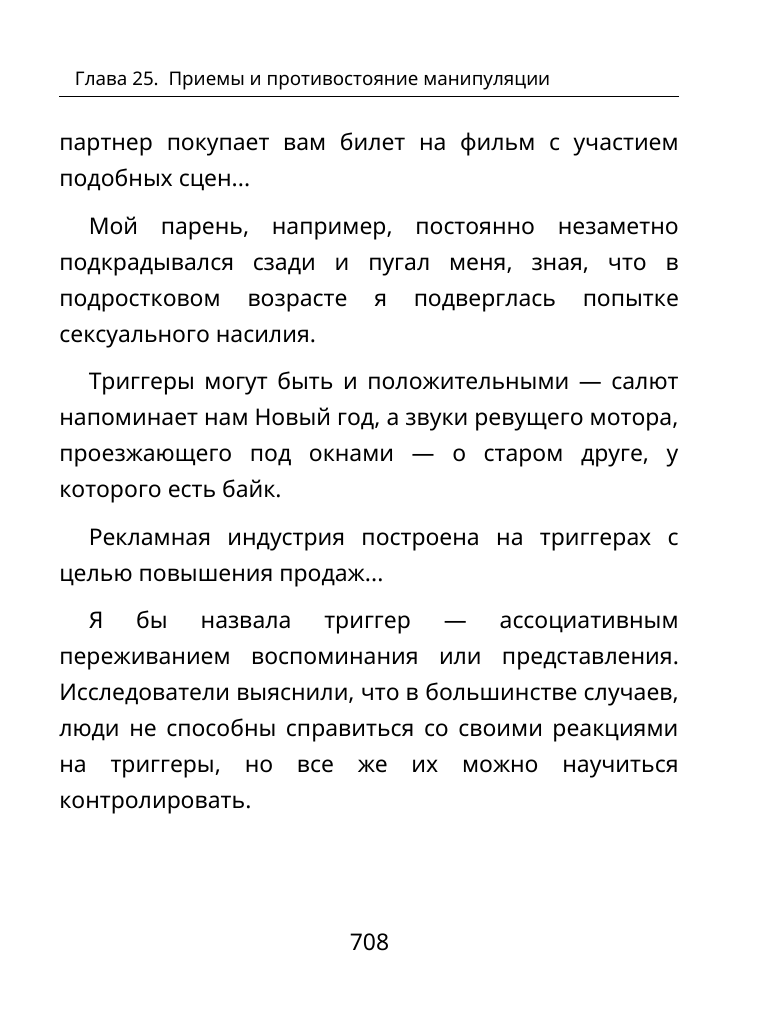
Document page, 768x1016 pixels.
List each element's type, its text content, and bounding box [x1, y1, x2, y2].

text Триггеры могут быть и положительными — салют напоминает нам Новый год, а звуки ревущего мотора, проезжающего под окнами — о старом друге, у которого есть байк. [59, 365, 679, 504]
text Рекламная индустрия построена на триггерах с целью повышения продаж... [59, 521, 679, 588]
text Я бы назвала триггер — ассоциативным переживанием воспоминания или представления. Исследователи выяснили, что в большинстве случаев, люди не способны справиться со своими реакциями на триггеры, но все же их можно научиться контролировать. [59, 604, 679, 815]
text Мой парень, например, постоянно незаметно подкрадывался сзади и пугал меня, зная, что в подростковом возрасте я подверглась попытке сексуального насилия. [59, 210, 679, 349]
text партнер покупает вам билет на фильм с участием подобных сцен... [59, 126, 679, 193]
